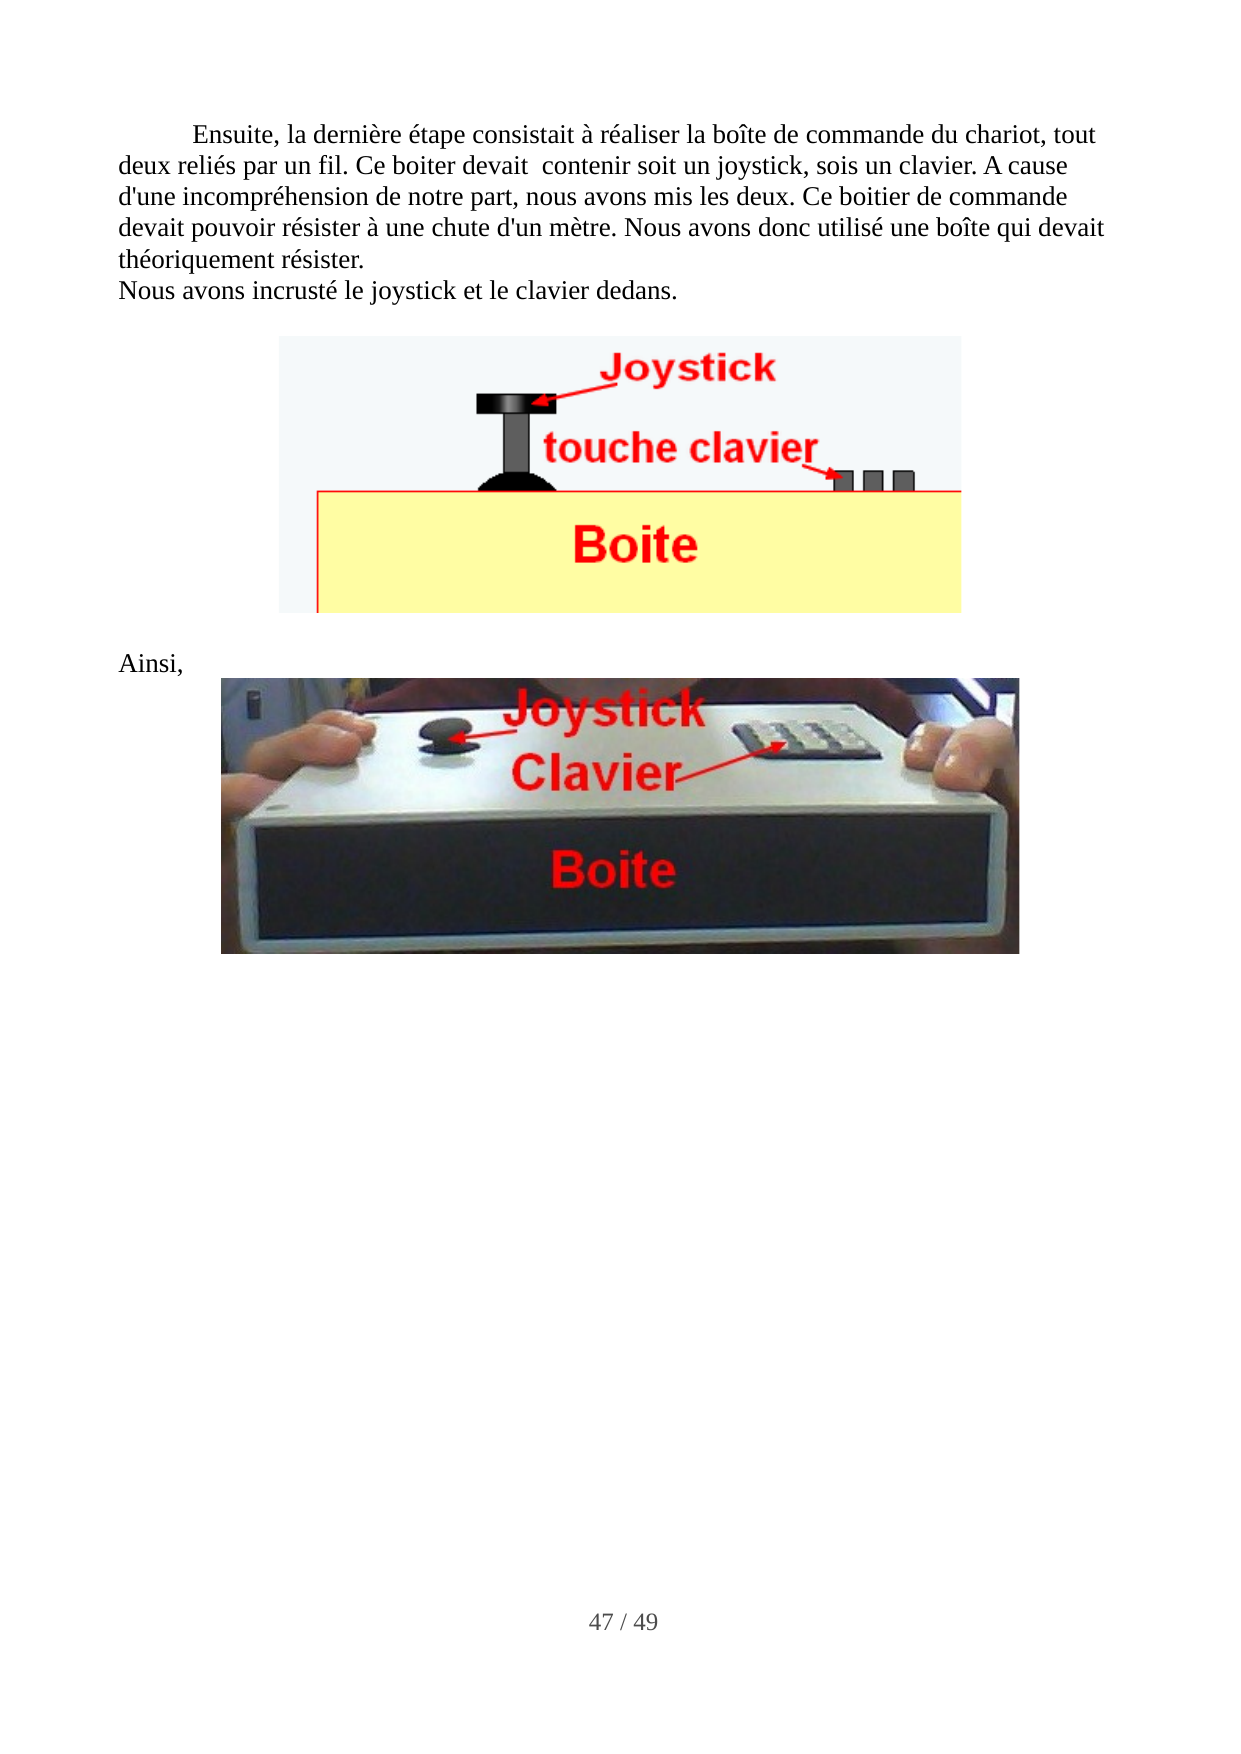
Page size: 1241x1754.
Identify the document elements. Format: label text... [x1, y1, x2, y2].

text Nous avons incrusté le joystick et le clavier dedans. [118, 274, 1122, 305]
text Ainsi, [118, 648, 1122, 679]
picture [221, 678, 1020, 954]
text Ensuite, la dernière étape consistait à réaliser la boîte de commande du chariot, tout deux reliés par un fil. Ce boiter devait contenir soit un joystick, sois un clavier. A cause d'une incompréhension de notre part, nous avons mis les deux. Ce boitier de commande devait pouvoir résister à une chute d'un mètre. Nous avons donc utilisé une boîte qui devait théoriquement résister. [118, 118, 1122, 274]
picture [278, 336, 962, 613]
